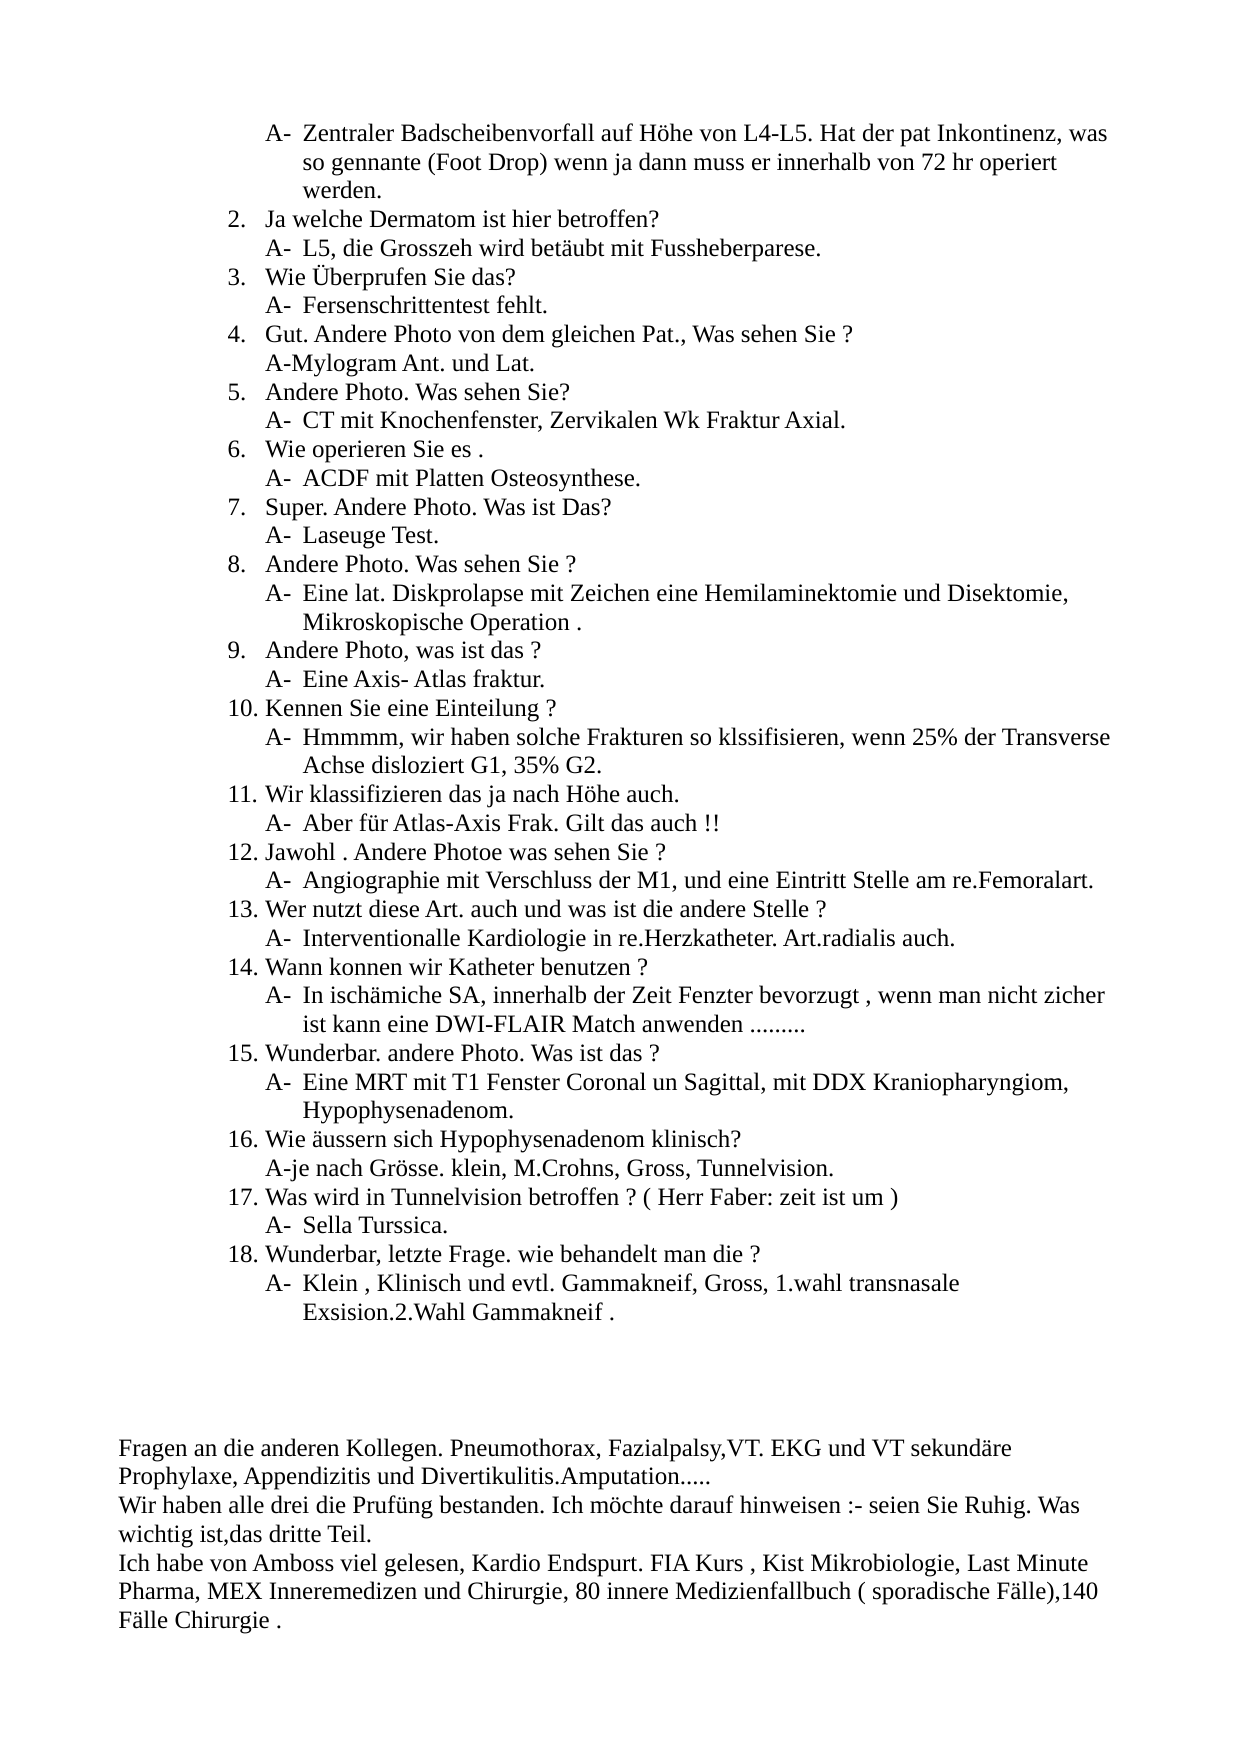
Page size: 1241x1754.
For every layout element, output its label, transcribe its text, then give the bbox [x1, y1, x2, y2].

list Zentraler Badscheibenvorfall auf Höhe von L4-L5. Hat der pat Inkontinenz, was so gennante (Foot Drop) wenn ja dann muss er innerhalb von 72 hr operiert werden. [265, 118, 1122, 204]
list Fersenschrittentest fehlt. [265, 291, 1122, 319]
list A-je nach Grösse. klein, M.Crohns, Gross, Tunnelvision. [265, 1153, 1122, 1182]
list Interventionalle Kardiologie in re.Herzkatheter. Art.radialis auch. [265, 923, 1122, 952]
list Kennen Sie eine Einteilung ? [227, 693, 1122, 722]
list Klein , Klinisch und evtl. Gammakneif, Gross, 1.wahl transnasale Exsision.2.Wahl Gammakneif . [265, 1268, 1122, 1326]
list Wie äussern sich Hypophysenadenom klinisch? [227, 1124, 1122, 1153]
list Eine lat. Diskprolapse mit Zeichen eine Hemilaminektomie und Disektomie, Mikroskopische Operation . [265, 578, 1122, 636]
text Fragen an die anderen Kollegen. Pneumothorax, Fazialpalsy,VT. EKG und VT sekundäre Prophylaxe, Appendizitis und Divertikulitis.Amputation..... [118, 1433, 1122, 1490]
text Ich habe von Amboss viel gelesen, Kardio Endspurt. FIA Kurs , Kist Mikrobiologie, Last Minute Pharma, MEX Inneremedizen und Chirurgie, 80 innere Medizienfallbuch ( sporadische Fälle),140 Fälle Chirurgie . [118, 1548, 1122, 1634]
list Hmmmm, wir haben solche Frakturen so klssifisieren, wenn 25% der Transverse Achse disloziert G1, 35% G2. [265, 722, 1122, 779]
list Sella Turssica. [265, 1211, 1122, 1239]
list Andere Photo. Was sehen Sie? [227, 377, 1122, 406]
list Jawohl . Andere Photoe was sehen Sie ? [227, 837, 1122, 866]
list A-Mylogram Ant. und Lat. [265, 348, 1122, 377]
list Eine Axis- Atlas fraktur. [265, 664, 1122, 693]
list Wunderbar. andere Photo. Was ist das ? [227, 1038, 1122, 1067]
list Was wird in Tunnelvision betroffen ? ( Herr Faber: zeit ist um ) [227, 1182, 1122, 1211]
list Wunderbar, letzte Frage. wie behandelt man die ? [227, 1239, 1122, 1268]
text Wir haben alle drei die Prufüng bestanden. Ich möchte darauf hinweisen :- seien Sie Ruhig. Was wichtig ist,das dritte Teil. [118, 1490, 1122, 1548]
list Wir klassifizieren das ja nach Höhe auch. [227, 779, 1122, 808]
list Eine MRT mit T1 Fenster Coronal un Sagittal, mit DDX Kraniopharyngiom, Hypophysenadenom. [265, 1067, 1122, 1124]
list Wie operieren Sie es . [227, 434, 1122, 463]
list Wie Überprufen Sie das? [227, 262, 1122, 291]
list Super. Andere Photo. Was ist Das? [227, 492, 1122, 521]
list ACDF mit Platten Osteosynthese. [265, 463, 1122, 492]
list Gut. Andere Photo von dem gleichen Pat., Was sehen Sie ? [227, 319, 1122, 348]
list Ja welche Dermatom ist hier betroffen? [227, 204, 1122, 233]
list In ischämiche SA, innerhalb der Zeit Fenzter bevorzugt , wenn man nicht zicher ist kann eine DWI-FLAIR Match anwenden ......... [265, 981, 1122, 1038]
list Laseuge Test. [265, 521, 1122, 549]
list Wann konnen wir Katheter benutzen ? [227, 952, 1122, 981]
list Andere Photo, was ist das ? [227, 636, 1122, 664]
list Aber für Atlas-Axis Frak. Gilt das auch !! [265, 808, 1122, 837]
list Angiographie mit Verschluss der M1, und eine Eintritt Stelle am re.Femoralart. [265, 866, 1122, 894]
list L5, die Grosszeh wird betäubt mit Fussheberparese. [265, 233, 1122, 262]
list Andere Photo. Was sehen Sie ? [227, 549, 1122, 578]
list CT mit Knochenfenster, Zervikalen Wk Fraktur Axial. [265, 406, 1122, 434]
list Wer nutzt diese Art. auch und was ist die andere Stelle ? [227, 894, 1122, 923]
